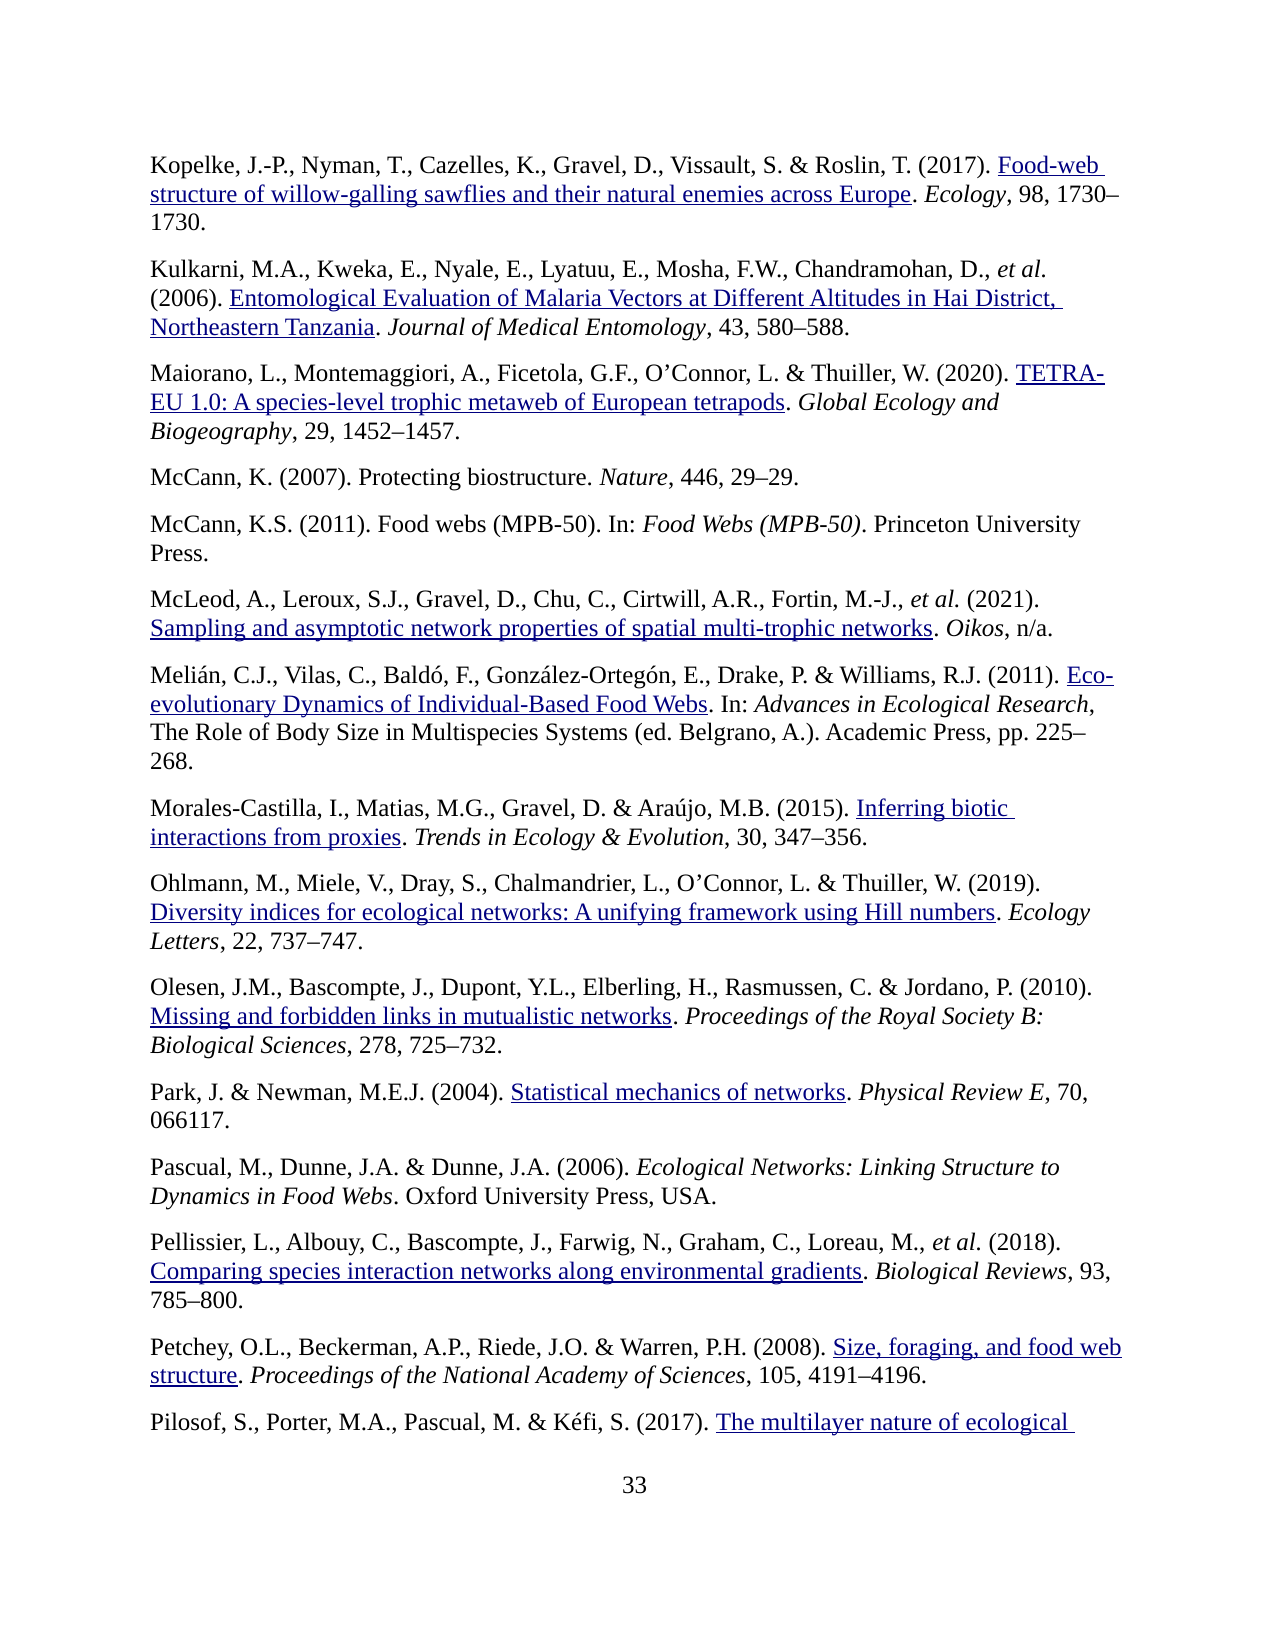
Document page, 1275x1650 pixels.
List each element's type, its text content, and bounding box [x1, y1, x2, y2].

text Pascual, M., Dunne, J.A. & Dunne, J.A. (2006). Ecological Networks: Linking Structure to Dynamics in Food Webs. Oxford University Press, USA. [150, 1152, 1125, 1209]
text Pellissier, L., Albouy, C., Bascompte, J., Farwig, N., Graham, C., Loreau, M., et al. (2018). Comparing species interaction networks along environmental gradients. Biological Reviews, 93, 785–800. [150, 1227, 1125, 1314]
text Kopelke, J.-P., Nyman, T., Cazelles, K., Gravel, D., Vissault, S. & Roslin, T. (2017). Food-web structure of willow-galling sawflies and their natural enemies across Europe. Ecology, 98, 1730–1730. [150, 150, 1125, 236]
text Morales-Castilla, I., Matias, M.G., Gravel, D. & Araújo, M.B. (2015). Inferring biotic interactions from proxies. Trends in Ecology & Evolution, 30, 347–356. [150, 793, 1125, 850]
text Olesen, J.M., Bascompte, J., Dupont, Y.L., Elberling, H., Rasmussen, C. & Jordano, P. (2010). Missing and forbidden links in mutualistic networks. Proceedings of the Royal Society B: Biological Sciences, 278, 725–732. [150, 972, 1125, 1059]
text McCann, K.S. (2011). Food webs (MPB-50). In: Food Webs (MPB-50). Princeton University Press. [150, 509, 1125, 567]
text Maiorano, L., Montemaggiori, A., Ficetola, G.F., O’Connor, L. & Thuiller, W. (2020). TETRA-EU 1.0: A species-level trophic metaweb of European tetrapods. Global Ecology and Biogeography, 29, 1452–1457. [150, 358, 1125, 444]
text Park, J. & Newman, M.E.J. (2004). Statistical mechanics of networks. Physical Review E, 70, 066117. [150, 1077, 1125, 1134]
text Kulkarni, M.A., Kweka, E., Nyale, E., Lyatuu, E., Mosha, F.W., Chandramohan, D., et al. (2006). Entomological Evaluation of Malaria Vectors at Different Altitudes in Hai District, Northeastern Tanzania. Journal of Medical Entomology, 43, 580–588. [150, 254, 1125, 340]
text Pilosof, S., Porter, M.A., Pascual, M. & Kéfi, S. (2017). The multilayer nature of ecological [150, 1407, 1125, 1436]
text Petchey, O.L., Beckerman, A.P., Riede, J.O. & Warren, P.H. (2008). Size, foraging, and food web structure. Proceedings of the National Academy of Sciences, 105, 4191–4196. [150, 1332, 1125, 1389]
text McLeod, A., Leroux, S.J., Gravel, D., Chu, C., Cirtwill, A.R., Fortin, M.-J., et al. (2021). Sampling and asymptotic network properties of spatial multi-trophic networks. Oikos, n/a. [150, 584, 1125, 642]
text Melián, C.J., Vilas, C., Baldó, F., González-Ortegón, E., Drake, P. & Williams, R.J. (2011). Eco-evolutionary Dynamics of Individual-Based Food Webs. In: Advances in Ecological Research, The Role of Body Size in Multispecies Systems (ed. Belgrano, A.). Academic Press, pp. 225–268. [150, 660, 1125, 775]
text Ohlmann, M., Miele, V., Dray, S., Chalmandrier, L., O’Connor, L. & Thuiller, W. (2019). Diversity indices for ecological networks: A unifying framework using Hill numbers. Ecology Letters, 22, 737–747. [150, 868, 1125, 954]
text McCann, K. (2007). Protecting biostructure. Nature, 446, 29–29. [150, 462, 1125, 491]
